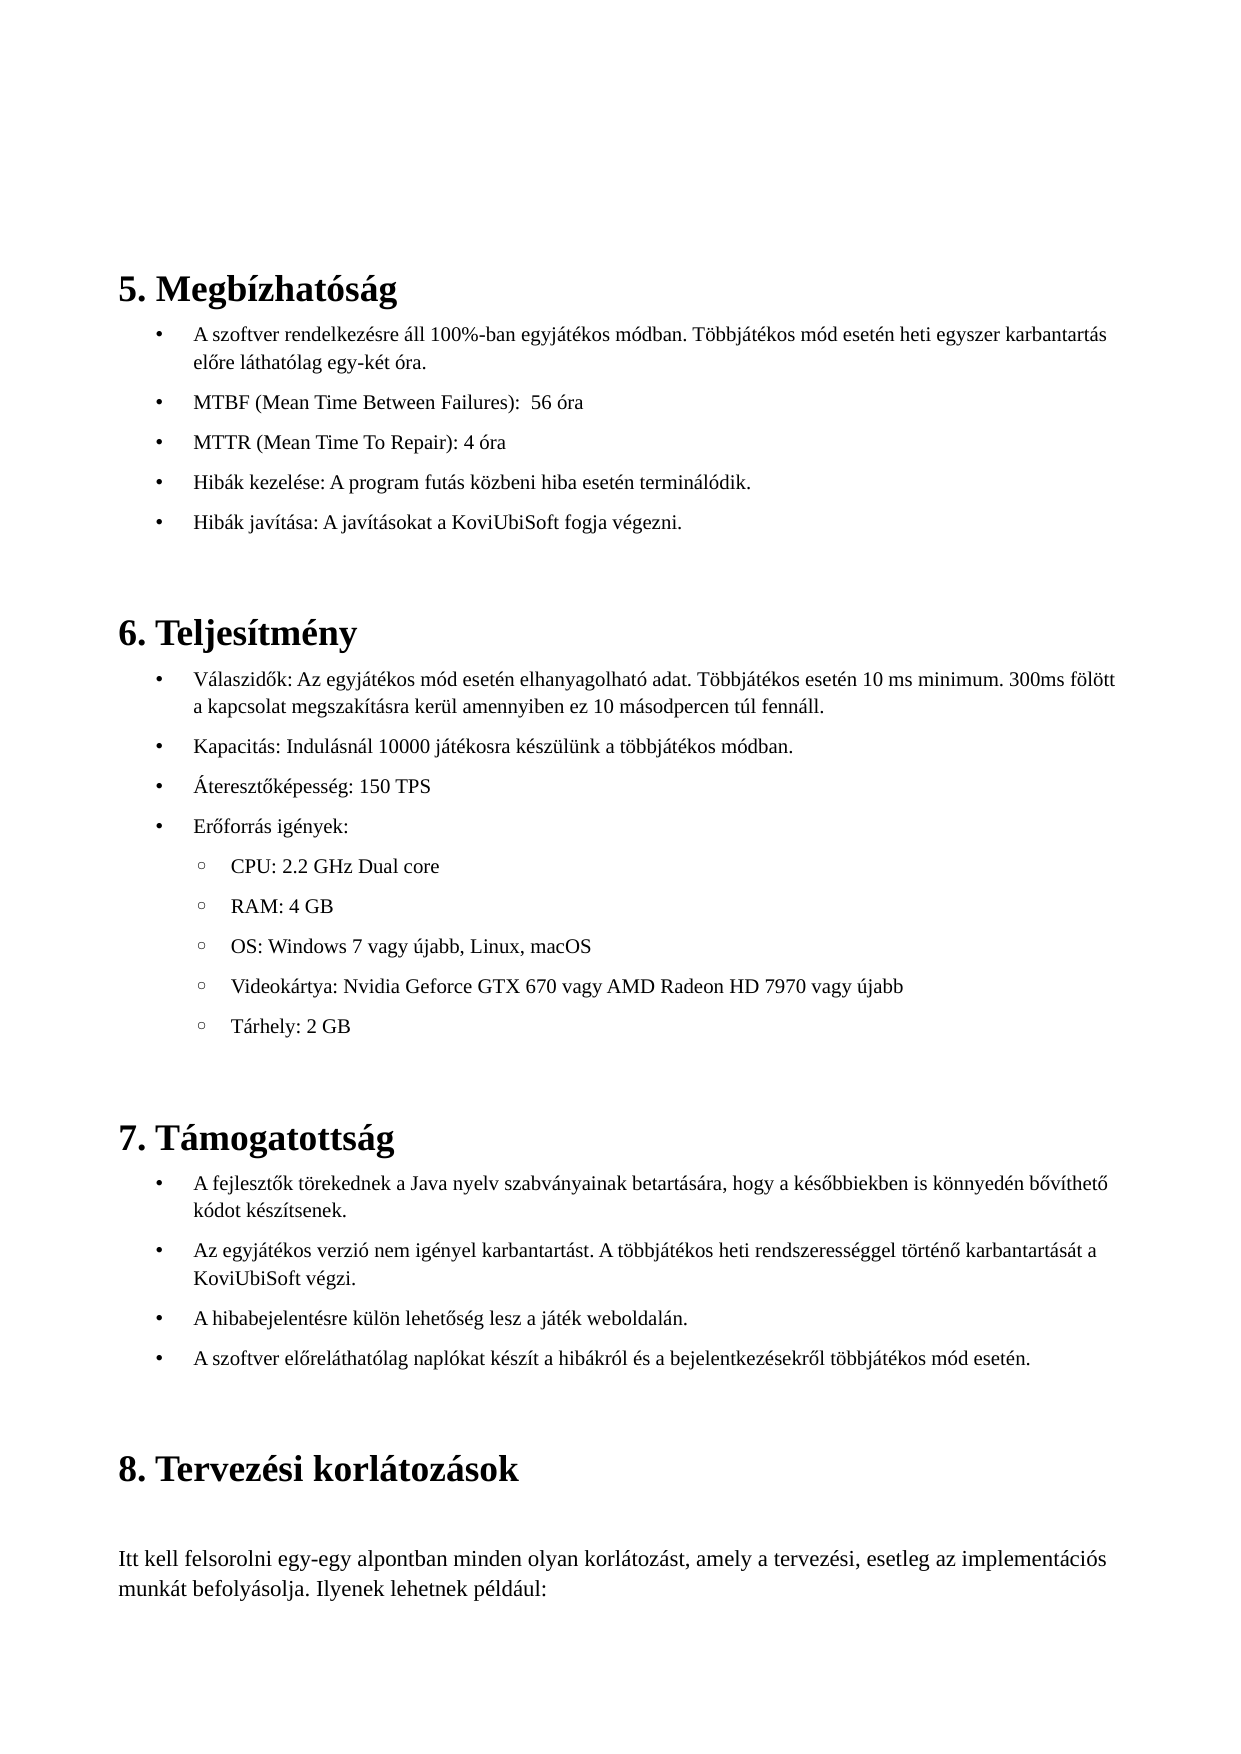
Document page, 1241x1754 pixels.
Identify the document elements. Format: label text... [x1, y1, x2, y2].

list MTBF (Mean Time Between Failures): 56 óra [156, 390, 1122, 414]
list Kapacitás: Indulásnál 10000 játékosra készülünk a többjátékos módban. [156, 734, 1122, 758]
list OS: Windows 7 vagy újabb, Linux, macOS [193, 934, 1122, 958]
list Válaszidők: Az egyjátékos mód esetén elhanyagolható adat. Többjátékos esetén 10 ms minimum. 300ms fölött a kapcsolat megszakításra kerül amennyiben ez 10 másodpercen túl fennáll. [156, 666, 1122, 718]
list RAM: 4 GB [193, 894, 1122, 918]
list Áteresztőképesség: 150 TPS [156, 774, 1122, 798]
list Hibák kezelése: A program futás közbeni hiba esetén terminálódik. [156, 470, 1122, 494]
list Az egyjátékos verzió nem igényel karbantartást. A többjátékos heti rendszerességgel történő karbantartását a KoviUbiSoft végzi. [156, 1238, 1122, 1290]
list MTTR (Mean Time To Repair): 4 óra [156, 430, 1122, 454]
subtitle 6. Teljesítmény [118, 611, 1122, 654]
list Hibák javítása: A javításokat a KoviUbiSoft fogja végezni. [156, 510, 1122, 534]
subtitle 5. Megbízhatóság [118, 267, 1122, 310]
subtitle 7. Támogatottság [118, 1115, 1122, 1158]
list CPU: 2.2 GHz Dual core [193, 854, 1122, 878]
list Erőforrás igények: [156, 814, 1122, 838]
list A szoftver rendelkezésre áll 100%-ban egyjátékos módban. Többjátékos mód esetén heti egyszer karbantartás előre láthatólag egy-két óra. [156, 322, 1122, 374]
list A szoftver előreláthatólag naplókat készít a hibákról és a bejelentkezésekről többjátékos mód esetén. [156, 1346, 1122, 1370]
subtitle 8. Tervezési korlátozások [118, 1447, 1122, 1490]
list A hibabejelentésre külön lehetőség lesz a játék weboldalán. [156, 1306, 1122, 1330]
list Videokártya: Nvidia Geforce GTX 670 vagy AMD Radeon HD 7970 vagy újabb [193, 974, 1122, 998]
list Tárhely: 2 GB [193, 1014, 1122, 1038]
text Itt kell felsorolni egy-egy alpontban minden olyan korlátozást, amely a tervezési, esetleg az implementációs munkát befolyásolja. Ilyenek lehetnek például: [118, 1545, 1122, 1601]
list A fejlesztők törekednek a Java nyelv szabványainak betartására, hogy a későbbiekben is könnyedén bővíthető kódot készítsenek. [156, 1171, 1122, 1222]
